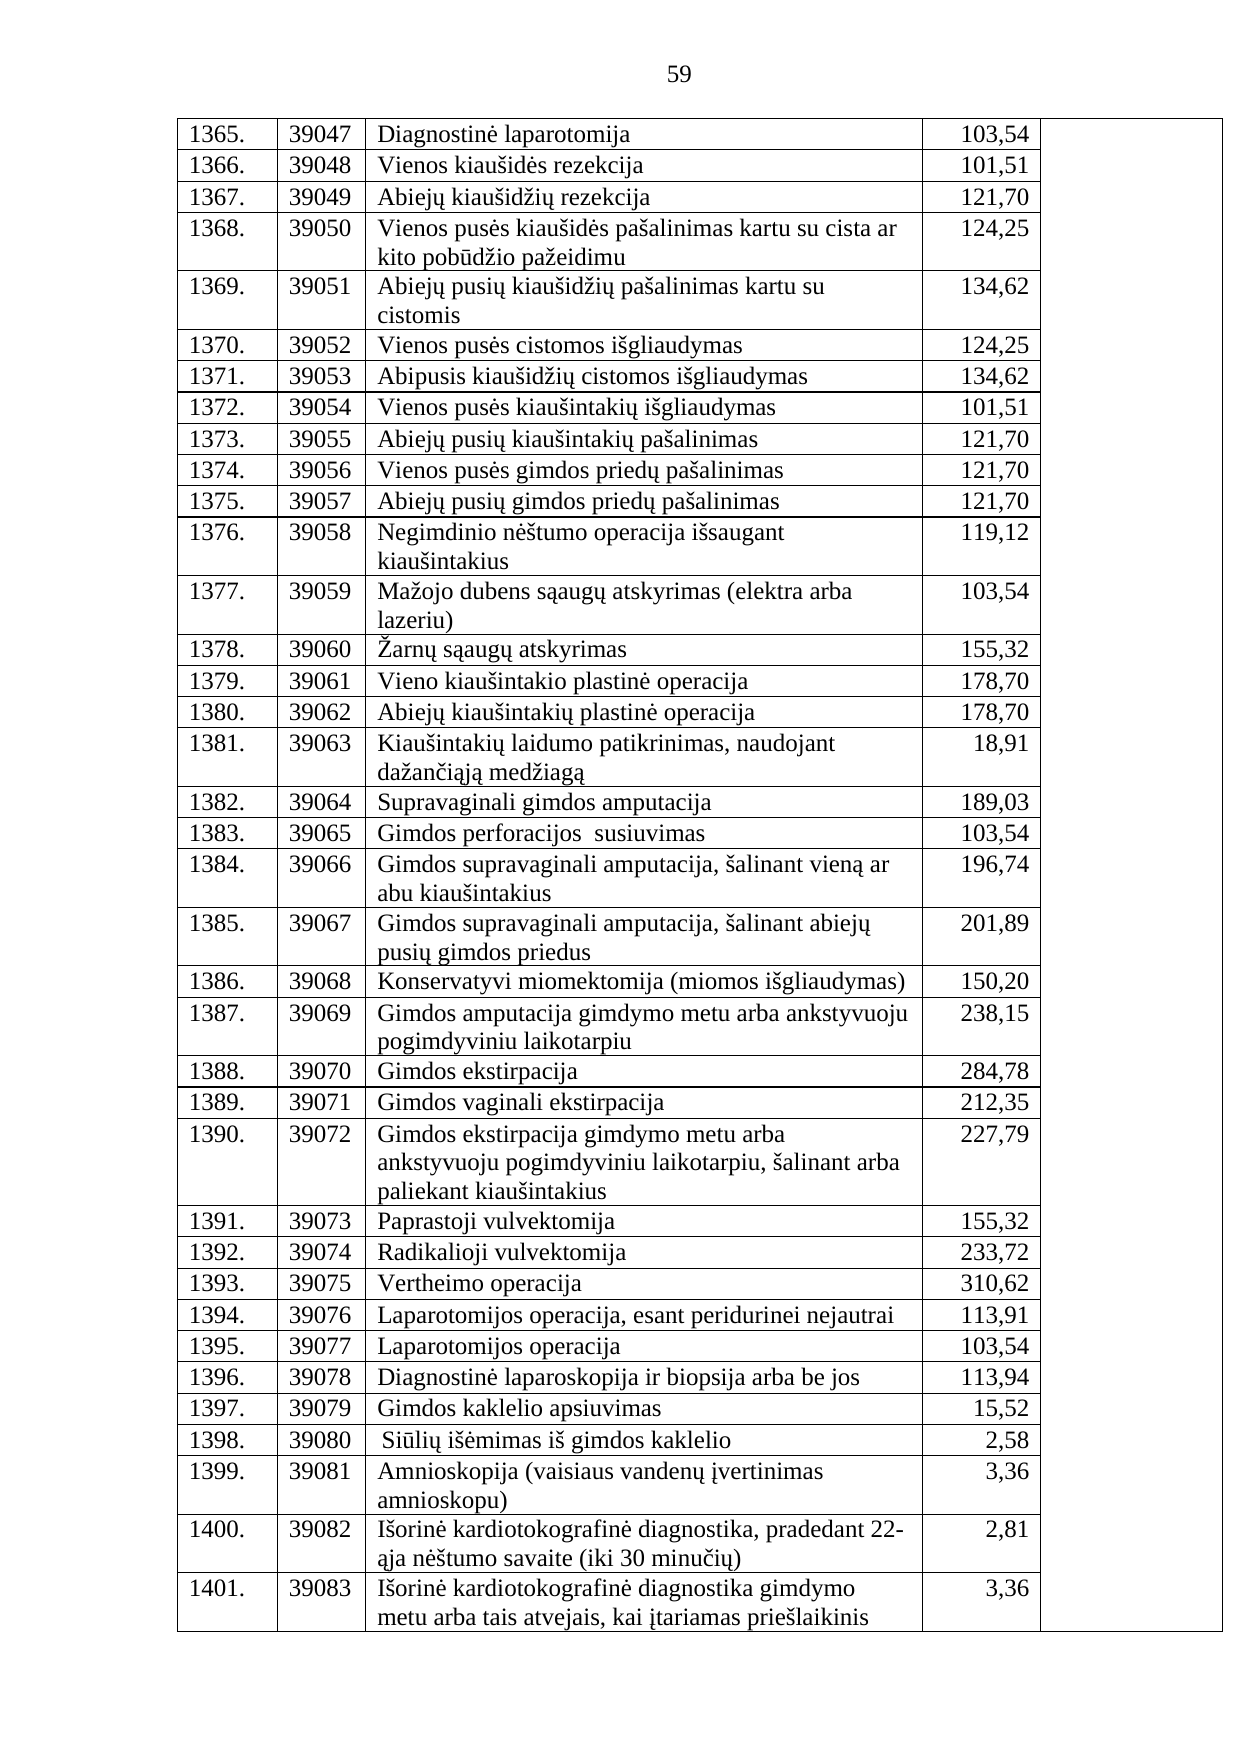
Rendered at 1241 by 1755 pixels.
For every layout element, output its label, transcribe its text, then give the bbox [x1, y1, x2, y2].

table_cell [1041, 119, 1222, 1631]
table_cell 1392. [178, 1237, 277, 1267]
table_cell 124,25 [923, 330, 1040, 360]
table_cell 1383. [178, 818, 277, 848]
table_cell 39049 [278, 182, 365, 212]
table_cell 1376. [178, 518, 277, 575]
table_cell Išorinė kardiotokografinė diagnostika, pradedant 22-ąja nėštumo savaite (iki 30 minučių) [366, 1515, 922, 1572]
table_cell 212,35 [923, 1088, 1040, 1118]
table_cell Gimdos amputacija gimdymo metu arba ankstyvuoju pogimdyviniu laikotarpiu [366, 998, 922, 1055]
table_cell 39063 [278, 728, 365, 786]
table_cell 113,94 [923, 1362, 1040, 1392]
table_cell 178,70 [923, 697, 1040, 727]
table_cell Vienos pusės kiaušidės pašalinimas kartu su cista ar kito pobūdžio pažeidimu [366, 213, 922, 270]
table_cell 18,91 [923, 728, 1040, 786]
table_cell 134,62 [923, 361, 1040, 391]
table_cell Vienos pusės gimdos priedų pašalinimas [366, 455, 922, 485]
table_cell 1387. [178, 998, 277, 1055]
table_cell 189,03 [923, 787, 1040, 817]
table_cell 1373. [178, 424, 277, 454]
table_cell 39070 [278, 1056, 365, 1086]
table_cell Vienos kiaušidės rezekcija [366, 150, 922, 181]
table_cell 1379. [178, 666, 277, 696]
table_cell 3,36 [923, 1456, 1040, 1513]
table_cell Žarnų sąaugų atskyrimas [366, 635, 922, 665]
table_cell 39080 [278, 1425, 365, 1455]
table_cell Abiejų pusių gimdos priedų pašalinimas [366, 486, 922, 516]
table_cell 39076 [278, 1300, 365, 1330]
table_cell 39074 [278, 1237, 365, 1267]
table_cell Gimdos kaklelio apsiuvimas [366, 1394, 922, 1424]
table_cell 1374. [178, 455, 277, 485]
table_cell 39078 [278, 1362, 365, 1392]
table_cell 121,70 [923, 455, 1040, 485]
table_cell Gimdos vaginali ekstirpacija [366, 1088, 922, 1118]
table_cell 103,54 [923, 1331, 1040, 1361]
table_cell Laparotomijos operacija [366, 1331, 922, 1361]
table_cell 39072 [278, 1119, 365, 1205]
table_cell 1397. [178, 1394, 277, 1424]
table_cell 155,32 [923, 1206, 1040, 1236]
table_cell 39054 [278, 393, 365, 423]
table_cell 1385. [178, 908, 277, 965]
table_cell Vienos pusės cistomos išgliaudymas [366, 330, 922, 360]
table_cell 39068 [278, 966, 365, 997]
table_cell 1384. [178, 849, 277, 907]
table_cell Vienos pusės kiaušintakių išgliaudymas [366, 393, 922, 423]
table_cell 103,54 [923, 119, 1040, 149]
table_cell 39061 [278, 666, 365, 696]
table_cell 1375. [178, 486, 277, 516]
table_cell 1381. [178, 728, 277, 786]
table_cell 103,54 [923, 818, 1040, 848]
table_cell 39075 [278, 1269, 365, 1299]
table_cell 3,36 [923, 1573, 1040, 1631]
table_cell 196,74 [923, 849, 1040, 907]
table_cell 113,91 [923, 1300, 1040, 1330]
table_cell 1394. [178, 1300, 277, 1330]
table_cell 310,62 [923, 1269, 1040, 1299]
table_cell 1367. [178, 182, 277, 212]
table_cell 1371. [178, 361, 277, 391]
table_cell 39058 [278, 518, 365, 575]
table_cell 284,78 [923, 1056, 1040, 1086]
table_cell Konservatyvi miomektomija (miomos išgliaudymas) [366, 966, 922, 997]
table_cell 15,52 [923, 1394, 1040, 1424]
table_cell Vieno kiaušintakio plastinė operacija [366, 666, 922, 696]
table_cell Abipusis kiaušidžių cistomos išgliaudymas [366, 361, 922, 391]
table_cell 1380. [178, 697, 277, 727]
table_cell 1378. [178, 635, 277, 665]
table_cell Kiaušintakių laidumo patikrinimas, naudojant dažančiąją medžiagą [366, 728, 922, 786]
table_cell 39050 [278, 213, 365, 270]
table_cell Išorinė kardiotokografinė diagnostika gimdymo metu arba tais atvejais, kai įtariamas priešlaikinis [366, 1573, 922, 1631]
table_cell 39067 [278, 908, 365, 965]
table_cell Diagnostinė laparoskopija ir biopsija arba be jos [366, 1362, 922, 1392]
table_cell 1388. [178, 1056, 277, 1086]
table_cell 119,12 [923, 518, 1040, 575]
table_cell 39062 [278, 697, 365, 727]
table_cell 39079 [278, 1394, 365, 1424]
table_cell 1365. [178, 119, 277, 149]
table_cell 39082 [278, 1515, 365, 1572]
table_cell Radikalioji vulvektomija [366, 1237, 922, 1267]
table_cell 1401. [178, 1573, 277, 1631]
table_cell 39047 [278, 119, 365, 149]
table_cell 178,70 [923, 666, 1040, 696]
table_cell 39060 [278, 635, 365, 665]
table_cell Paprastoji vulvektomija [366, 1206, 922, 1236]
table_cell 134,62 [923, 271, 1040, 329]
table_cell 1372. [178, 393, 277, 423]
table_cell 39069 [278, 998, 365, 1055]
table_cell 39057 [278, 486, 365, 516]
table_cell 121,70 [923, 424, 1040, 454]
table_cell 227,79 [923, 1119, 1040, 1205]
table_cell 1369. [178, 271, 277, 329]
table_cell Negimdinio nėštumo operacija išsaugant kiaušintakius [366, 518, 922, 575]
table_cell 39059 [278, 576, 365, 633]
table_cell 233,72 [923, 1237, 1040, 1267]
table_cell 1398. [178, 1425, 277, 1455]
table_cell 39066 [278, 849, 365, 907]
table_cell 1400. [178, 1515, 277, 1572]
table_cell 39071 [278, 1088, 365, 1118]
table_cell 39073 [278, 1206, 365, 1236]
table_cell Siūlių išėmimas iš gimdos kaklelio [366, 1425, 922, 1455]
table_cell 201,89 [923, 908, 1040, 965]
table_cell 1366. [178, 150, 277, 181]
table_cell 150,20 [923, 966, 1040, 997]
table_cell 39077 [278, 1331, 365, 1361]
table_cell 101,51 [923, 150, 1040, 181]
table_cell Amnioskopija (vaisiaus vandenų įvertinimas amnioskopu) [366, 1456, 922, 1513]
table_cell Supravaginali gimdos amputacija [366, 787, 922, 817]
table_cell 39065 [278, 818, 365, 848]
table_cell Diagnostinė laparotomija [366, 119, 922, 149]
table_cell Abiejų kiaušintakių plastinė operacija [366, 697, 922, 727]
table_cell 39051 [278, 271, 365, 329]
table_cell 121,70 [923, 486, 1040, 516]
table_cell Gimdos supravaginali amputacija, šalinant vieną ar abu kiaušintakius [366, 849, 922, 907]
table_cell 1382. [178, 787, 277, 817]
table_cell 1386. [178, 966, 277, 997]
table_cell 1389. [178, 1088, 277, 1118]
table_cell Abiejų pusių kiaušintakių pašalinimas [366, 424, 922, 454]
table_cell Abiejų pusių kiaušidžių pašalinimas kartu su cistomis [366, 271, 922, 329]
table_cell Laparotomijos operacija, esant peridurinei nejautrai [366, 1300, 922, 1330]
table_cell 39053 [278, 361, 365, 391]
table_cell 2,81 [923, 1515, 1040, 1572]
table_cell 124,25 [923, 213, 1040, 270]
table_cell 1399. [178, 1456, 277, 1513]
table_cell Gimdos ekstirpacija [366, 1056, 922, 1086]
table_cell Gimdos perforacijos susiuvimas [366, 818, 922, 848]
table_cell 155,32 [923, 635, 1040, 665]
table_cell 101,51 [923, 393, 1040, 423]
table_cell 1377. [178, 576, 277, 633]
table_cell 1395. [178, 1331, 277, 1361]
table_cell Gimdos ekstirpacija gimdymo metu arba ankstyvuoju pogimdyviniu laikotarpiu, šalinant arba paliekant kiaušintakius [366, 1119, 922, 1205]
table_cell 39052 [278, 330, 365, 360]
table_cell 1396. [178, 1362, 277, 1392]
table_cell 1370. [178, 330, 277, 360]
table_cell 39055 [278, 424, 365, 454]
table_cell Abiejų kiaušidžių rezekcija [366, 182, 922, 212]
table_cell 1390. [178, 1119, 277, 1205]
table_cell Mažojo dubens sąaugų atskyrimas (elektra arba lazeriu) [366, 576, 922, 633]
table_cell 1393. [178, 1269, 277, 1299]
table_cell 2,58 [923, 1425, 1040, 1455]
table_cell Gimdos supravaginali amputacija, šalinant abiejų pusių gimdos priedus [366, 908, 922, 965]
table_cell 39064 [278, 787, 365, 817]
table_cell 1391. [178, 1206, 277, 1236]
table_cell 39081 [278, 1456, 365, 1513]
table_cell 238,15 [923, 998, 1040, 1055]
table_cell 1368. [178, 213, 277, 270]
table_cell Vertheimo operacija [366, 1269, 922, 1299]
table_cell 39083 [278, 1573, 365, 1631]
table_cell 103,54 [923, 576, 1040, 633]
table_cell 39048 [278, 150, 365, 181]
table_cell 121,70 [923, 182, 1040, 212]
table_cell 39056 [278, 455, 365, 485]
